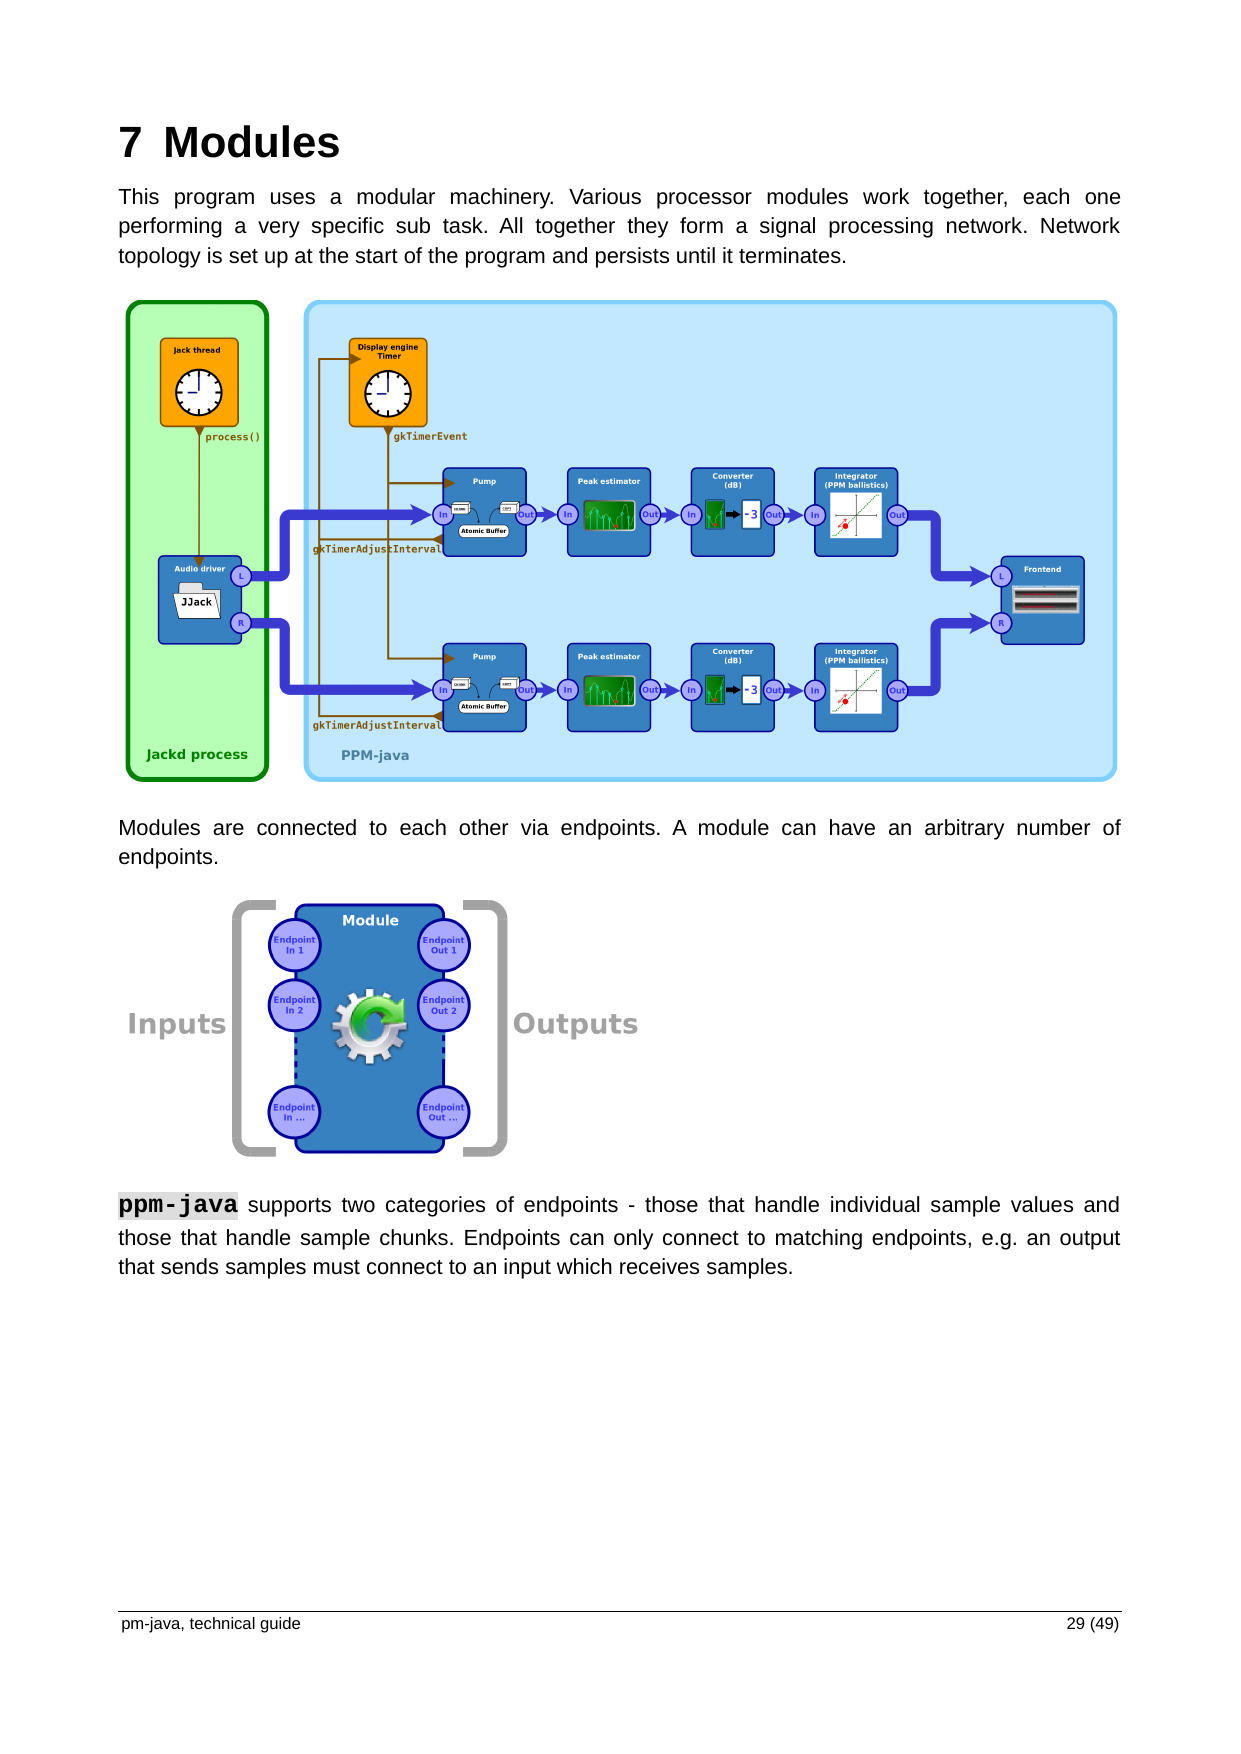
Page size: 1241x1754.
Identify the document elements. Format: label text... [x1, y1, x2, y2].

text This program uses a modular machinery. Various processor modules work together, each one performing a very specific sub task. All together they form a signal processing network. Network topology is set up at the start of the program and persists until it terminates. [118, 185, 1122, 268]
picture [127, 900, 639, 1157]
text Modules are connected to each other via endpoints. A module can have an arbitrary number of endpoints. [118, 291, 1122, 869]
subtitle Modules [118, 118, 1122, 167]
text ppm-java supports two categories of endpoints - those that handle individual sample values and those that handle sample chunks. Endpoints can only connect to matching endpoints, e.g. an output that sends samples must connect to an input which receives samples. [118, 892, 1122, 1279]
picture [125, 300, 1118, 782]
